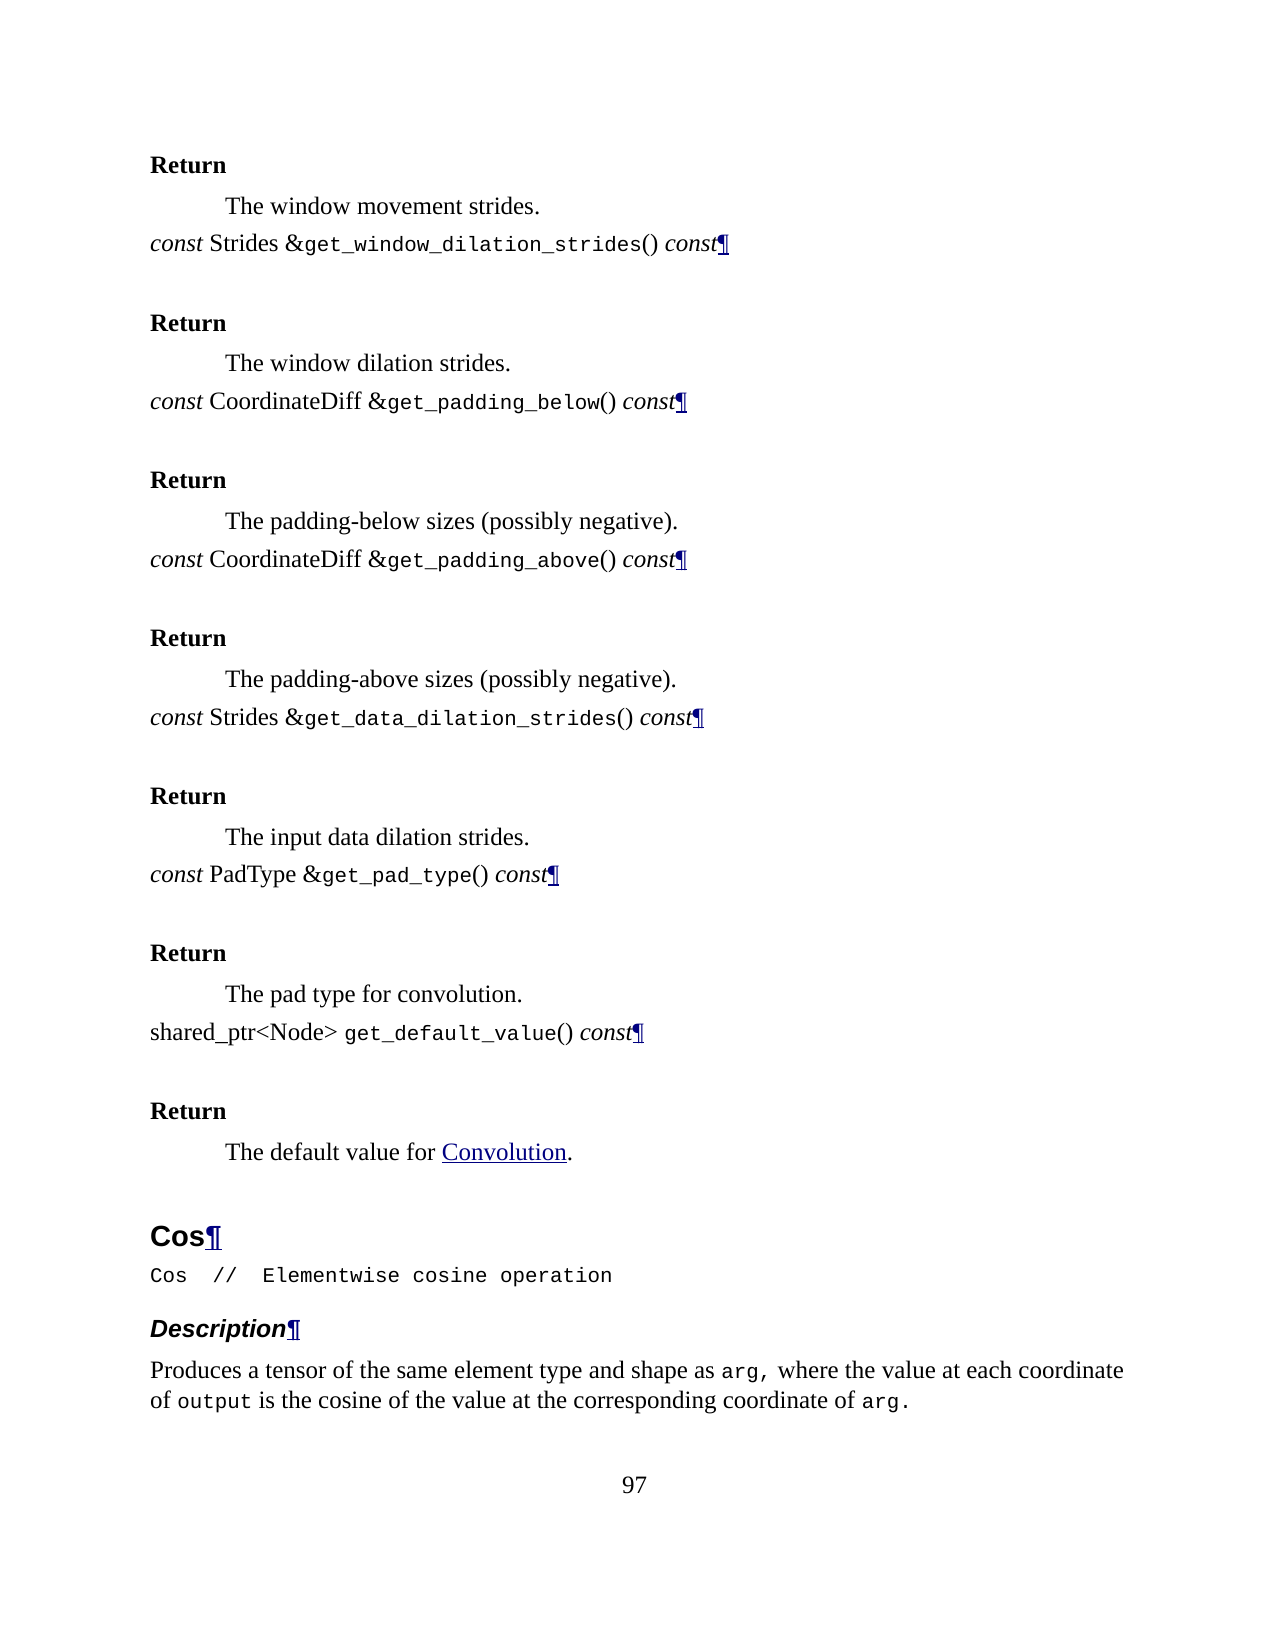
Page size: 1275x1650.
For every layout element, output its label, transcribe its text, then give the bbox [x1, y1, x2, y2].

text The window movement strides. [225, 191, 1125, 219]
text const Strides &get_data_dilation_strides() const¶ [150, 702, 1125, 760]
text The window dilation strides. [225, 348, 1125, 377]
text Return [150, 623, 1125, 652]
text Return [150, 150, 1125, 179]
text The default value for Convolution. [225, 1137, 1125, 1166]
text shared_ptr<Node> get_default_value() const¶ [150, 1017, 1125, 1075]
text The padding-above sizes (possibly negative). [225, 664, 1125, 693]
text Cos // Elementwise cosine operation [150, 1266, 1125, 1289]
text const CoordinateDiff &get_padding_below() const¶ [150, 386, 1125, 444]
text Return [150, 781, 1125, 809]
text Return [150, 465, 1125, 494]
text const CoordinateDiff &get_padding_above() const¶ [150, 544, 1125, 602]
text Return [150, 308, 1125, 336]
text const PadType &get_pad_type() const¶ [150, 859, 1125, 918]
text The padding-below sizes (possibly negative). [225, 506, 1125, 535]
text The input data dilation strides. [225, 822, 1125, 850]
text Produces a tensor of the same element type and shape as arg, where the value at each coordinate of output is the cosine of the value at the corresponding coordinate of arg. [150, 1355, 1125, 1414]
text Return [150, 1096, 1125, 1125]
text Return [150, 938, 1125, 967]
subtitle Description¶ [150, 1314, 1125, 1343]
text The pad type for convolution. [225, 979, 1125, 1008]
text const Strides &get_window_dilation_strides() const¶ [150, 228, 1125, 287]
subtitle Cos¶ [150, 1219, 1125, 1253]
